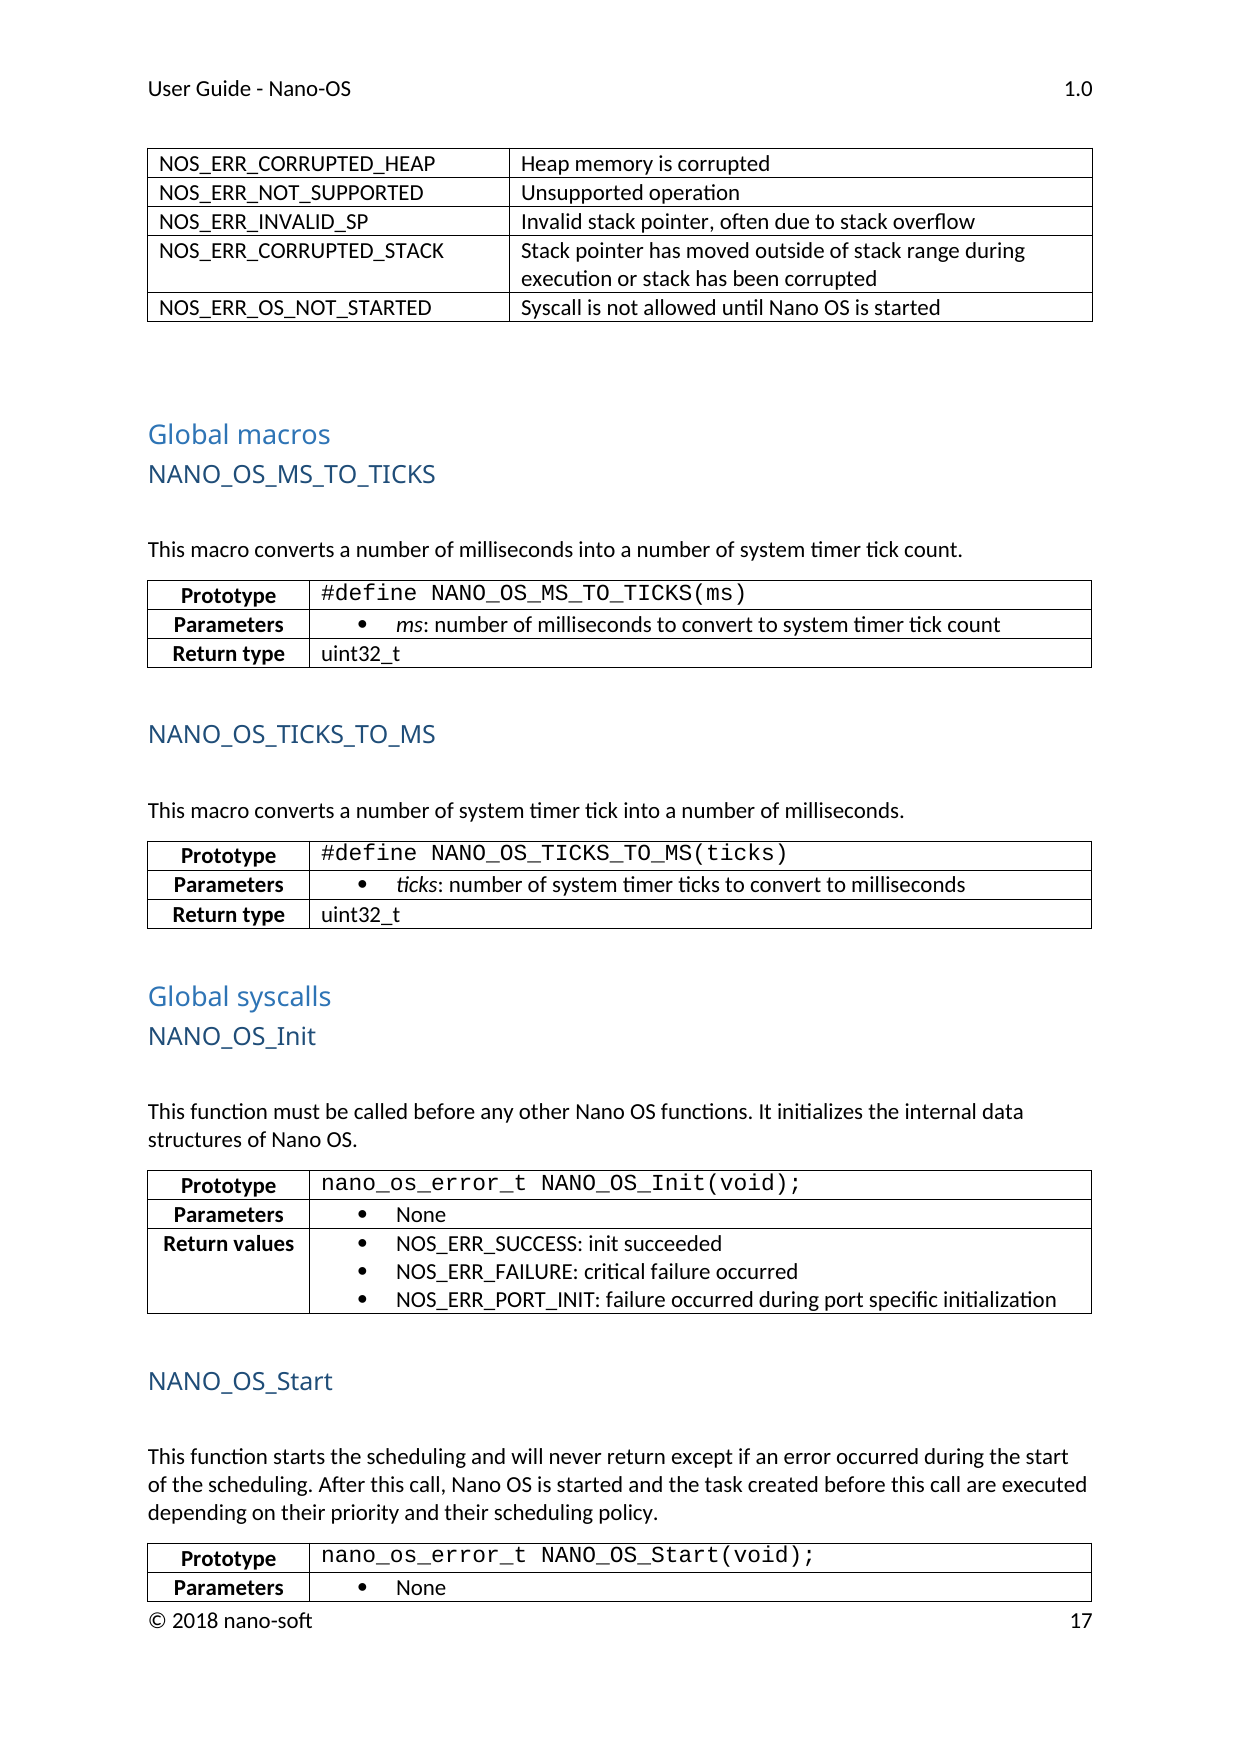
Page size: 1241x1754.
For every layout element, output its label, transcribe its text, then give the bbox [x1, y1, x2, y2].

table_cell Parameters [148, 871, 309, 899]
table_cell Parameters [148, 610, 309, 638]
table_cell Heap memory is corrupted [510, 149, 1092, 177]
table_cell None [310, 1573, 1091, 1601]
table_cell Parameters [148, 1573, 309, 1601]
table_header nano_os_error_t NANO_OS_Start(void); [310, 1544, 1091, 1572]
table_cell Return type [148, 900, 309, 928]
text This macro converts a number of system timer tick into a number of milliseconds. [148, 796, 1093, 824]
table_cell ms: number of milliseconds to convert to system timer tick count [310, 610, 1091, 638]
table_cell Return type [148, 639, 309, 667]
subtitle NANO_OS_MS_TO_TICKS [148, 457, 1093, 491]
table_cell NOS_ERR_NOT_SUPPORTED [148, 178, 509, 206]
subtitle NANO_OS_TICKS_TO_MS [148, 717, 1093, 751]
table_header #define NANO_OS_MS_TO_TICKS(ms) [310, 581, 1091, 609]
table_cell Return values [148, 1229, 309, 1313]
table_header Prototype [148, 581, 309, 609]
table_cell uint32_t [310, 639, 1091, 667]
table_cell NOS_ERR_OS_NOT_STARTED [148, 293, 509, 321]
table_cell Syscall is not allowed until Nano OS is started [510, 293, 1092, 321]
table_cell ticks: number of system timer ticks to convert to milliseconds [310, 871, 1091, 899]
table_cell NOS_ERR_CORRUPTED_STACK [148, 236, 509, 292]
table_header Prototype [148, 1544, 309, 1572]
table_cell None [310, 1200, 1091, 1228]
subtitle Global syscalls [148, 978, 1093, 1014]
subtitle NANO_OS_Init [148, 1019, 1093, 1053]
text This function starts the scheduling and will never return except if an error occurred during the start of the scheduling. After this call, Nano OS is started and the task created before this call are executed depending on their priority and their scheduling policy. [148, 1442, 1093, 1526]
table_cell NOS_ERR_INVALID_SP [148, 207, 509, 235]
table_cell Stack pointer has moved outside of stack range during execution or stack has been corrupted [510, 236, 1092, 292]
table_header #define NANO_OS_TICKS_TO_MS(ticks) [310, 842, 1091, 869]
text This function must be called before any other Nano OS functions. It initializes the internal data structures of Nano OS. [148, 1097, 1093, 1153]
table_header Prototype [148, 1171, 309, 1199]
table_cell uint32_t [310, 900, 1091, 928]
table_cell Unsupported operation [510, 178, 1092, 206]
table_cell NOS_ERR_CORRUPTED_HEAP [148, 149, 509, 177]
table_cell NOS_ERR_SUCCESS: init succeeded NOS_ERR_FAILURE: critical failure occurred NOS_ERR_PORT_INIT: failure occurred during port specific initialization [310, 1229, 1091, 1313]
table_cell Parameters [148, 1200, 309, 1228]
table_header nano_os_error_t NANO_OS_Init(void); [310, 1171, 1091, 1199]
table_header Prototype [148, 842, 309, 869]
subtitle Global macros [148, 416, 1093, 452]
subtitle NANO_OS_Start [148, 1363, 1093, 1397]
text This macro converts a number of milliseconds into a number of system timer tick count. [148, 535, 1093, 563]
table_cell Invalid stack pointer, often due to stack overflow [510, 207, 1092, 235]
